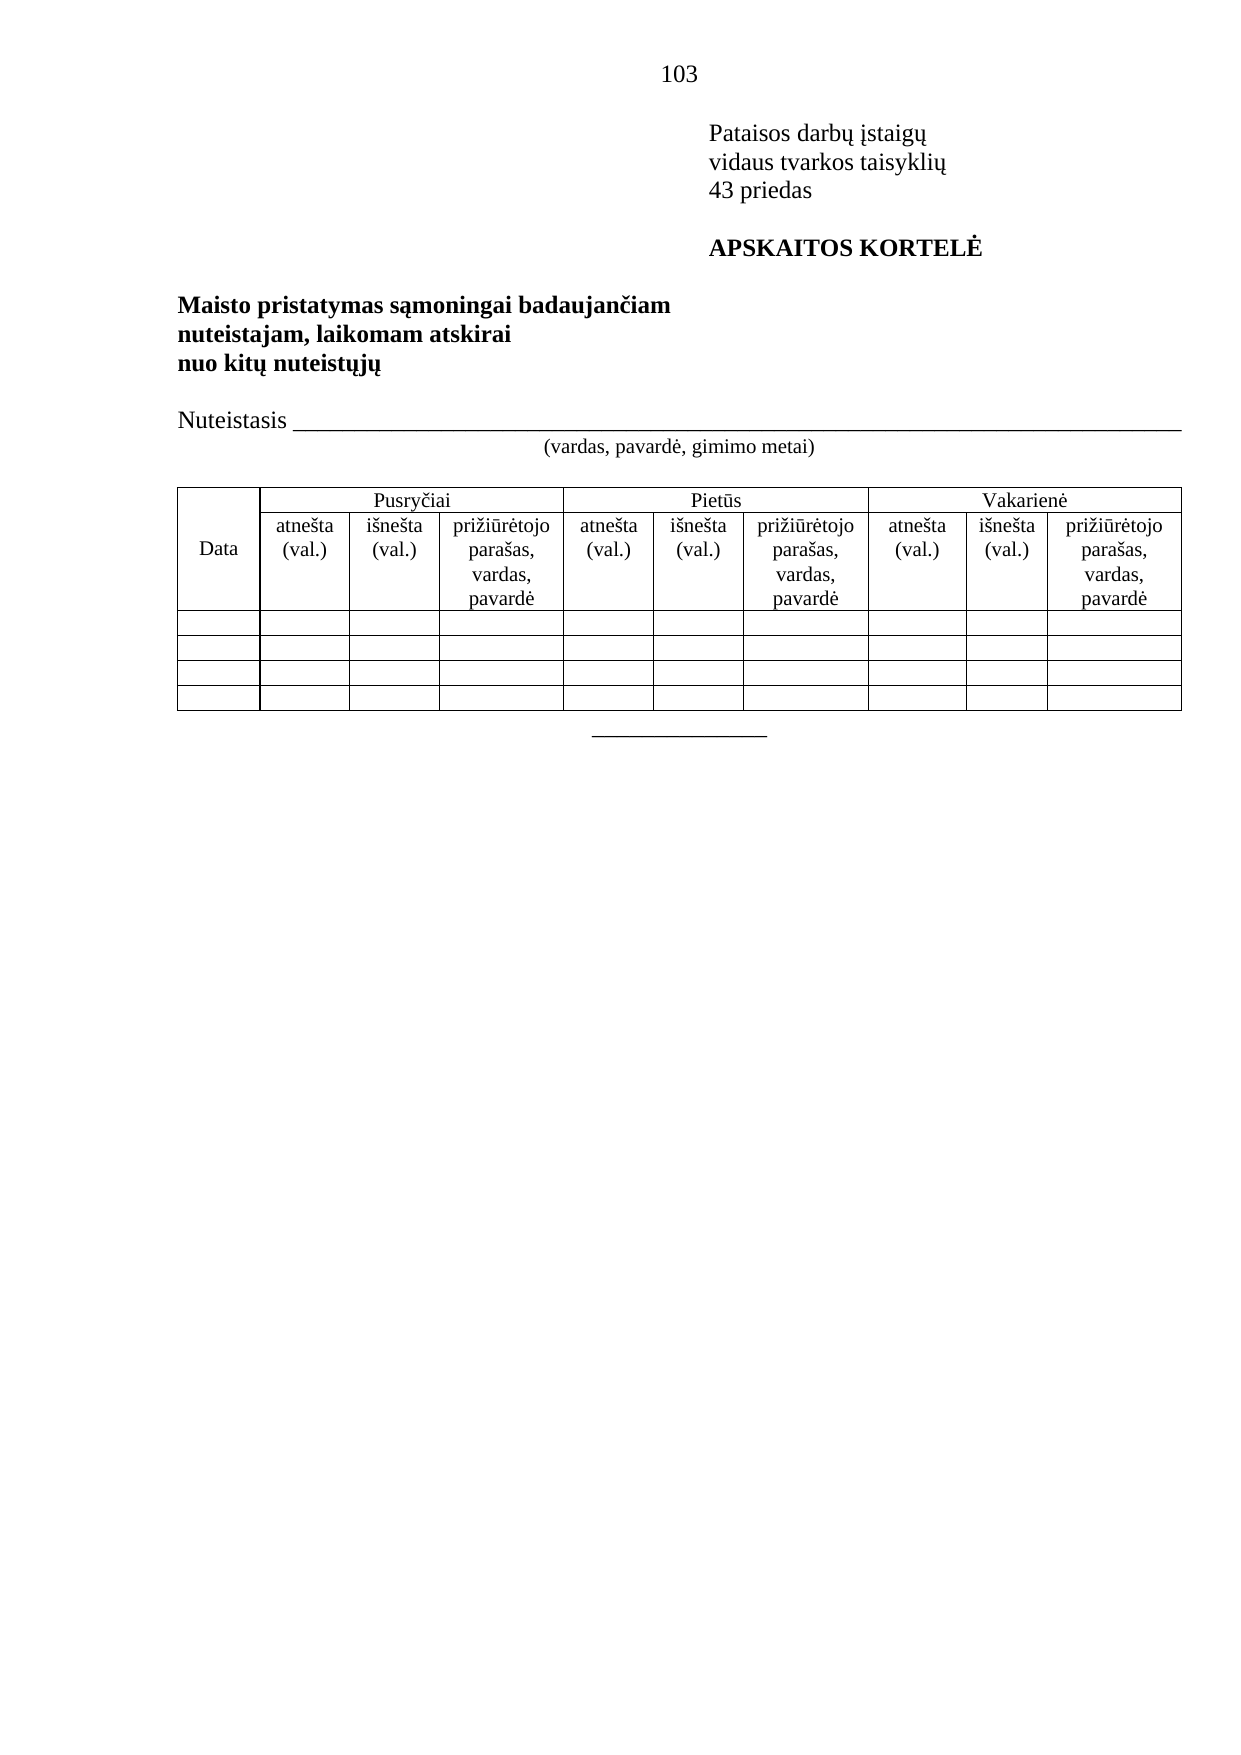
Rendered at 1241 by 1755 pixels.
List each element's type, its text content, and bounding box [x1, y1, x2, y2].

table_cell [869, 636, 966, 660]
table_cell [564, 661, 653, 685]
table_cell [1048, 661, 1181, 685]
table_cell [654, 636, 743, 660]
text Nuteistasis [177, 406, 1181, 434]
table_cell [744, 686, 868, 710]
table_cell [564, 636, 653, 660]
table_cell [967, 636, 1047, 660]
table_header Vakarienė [869, 488, 1181, 512]
text vidaus tvarkos taisyklių [177, 147, 1181, 176]
text ______________ [177, 711, 1181, 740]
table_cell [440, 611, 563, 635]
table_cell [654, 661, 743, 685]
table_cell išnešta (val.) [350, 513, 439, 609]
table_cell [654, 686, 743, 710]
table_header Pietūs [564, 488, 868, 512]
table_cell [1048, 611, 1181, 635]
table_cell [967, 661, 1047, 685]
table_cell prižiūrėtojo parašas, vardas, pavardė [1048, 513, 1181, 609]
table_cell [350, 686, 439, 710]
table_cell išnešta (val.) [654, 513, 743, 609]
table_cell [350, 636, 439, 660]
table_cell [440, 636, 563, 660]
table_cell [350, 611, 439, 635]
table_cell [440, 686, 563, 710]
table_cell [869, 611, 966, 635]
table_cell išnešta (val.) [967, 513, 1047, 609]
text (vardas, pavardė, gimimo metai) [177, 434, 1181, 458]
table_header Pusryčiai [261, 488, 563, 512]
text Pataisos darbų įstaigų [709, 118, 1181, 147]
text APSKAITOS KORTELĖ [177, 233, 1181, 262]
table_cell [261, 636, 349, 660]
table_header Data [178, 488, 259, 609]
table_cell prižiūrėtojo parašas, vardas, pavardė [744, 513, 868, 609]
table_cell [178, 686, 259, 710]
table_cell [654, 611, 743, 635]
text Maisto pristatymas sąmoningai badaujančiam [177, 291, 1181, 319]
text nuo kitų nuteistųjų [177, 348, 1181, 377]
table_cell [967, 611, 1047, 635]
table_cell [1048, 636, 1181, 660]
table_cell [178, 661, 259, 685]
table_cell [869, 661, 966, 685]
table_cell [1048, 686, 1181, 710]
table_cell [261, 611, 349, 635]
table_cell atnešta (val.) [261, 513, 349, 609]
table_cell [564, 686, 653, 710]
table_cell [261, 686, 349, 710]
table_cell [261, 661, 349, 685]
table_cell [440, 661, 563, 685]
table_cell [744, 661, 868, 685]
table_cell prižiūrėtojo parašas, vardas, pavardė [440, 513, 563, 609]
table_cell [178, 611, 259, 635]
table_cell [744, 611, 868, 635]
table_cell atnešta (val.) [564, 513, 653, 609]
table_cell [564, 611, 653, 635]
table_cell [967, 686, 1047, 710]
table_cell [350, 661, 439, 685]
table_cell [744, 636, 868, 660]
text nuteistajam, laikomam atskirai [177, 319, 1181, 348]
text 43 priedas [177, 176, 1181, 204]
table_cell [869, 686, 966, 710]
table_cell atnešta (val.) [869, 513, 966, 609]
table_cell [178, 636, 259, 660]
